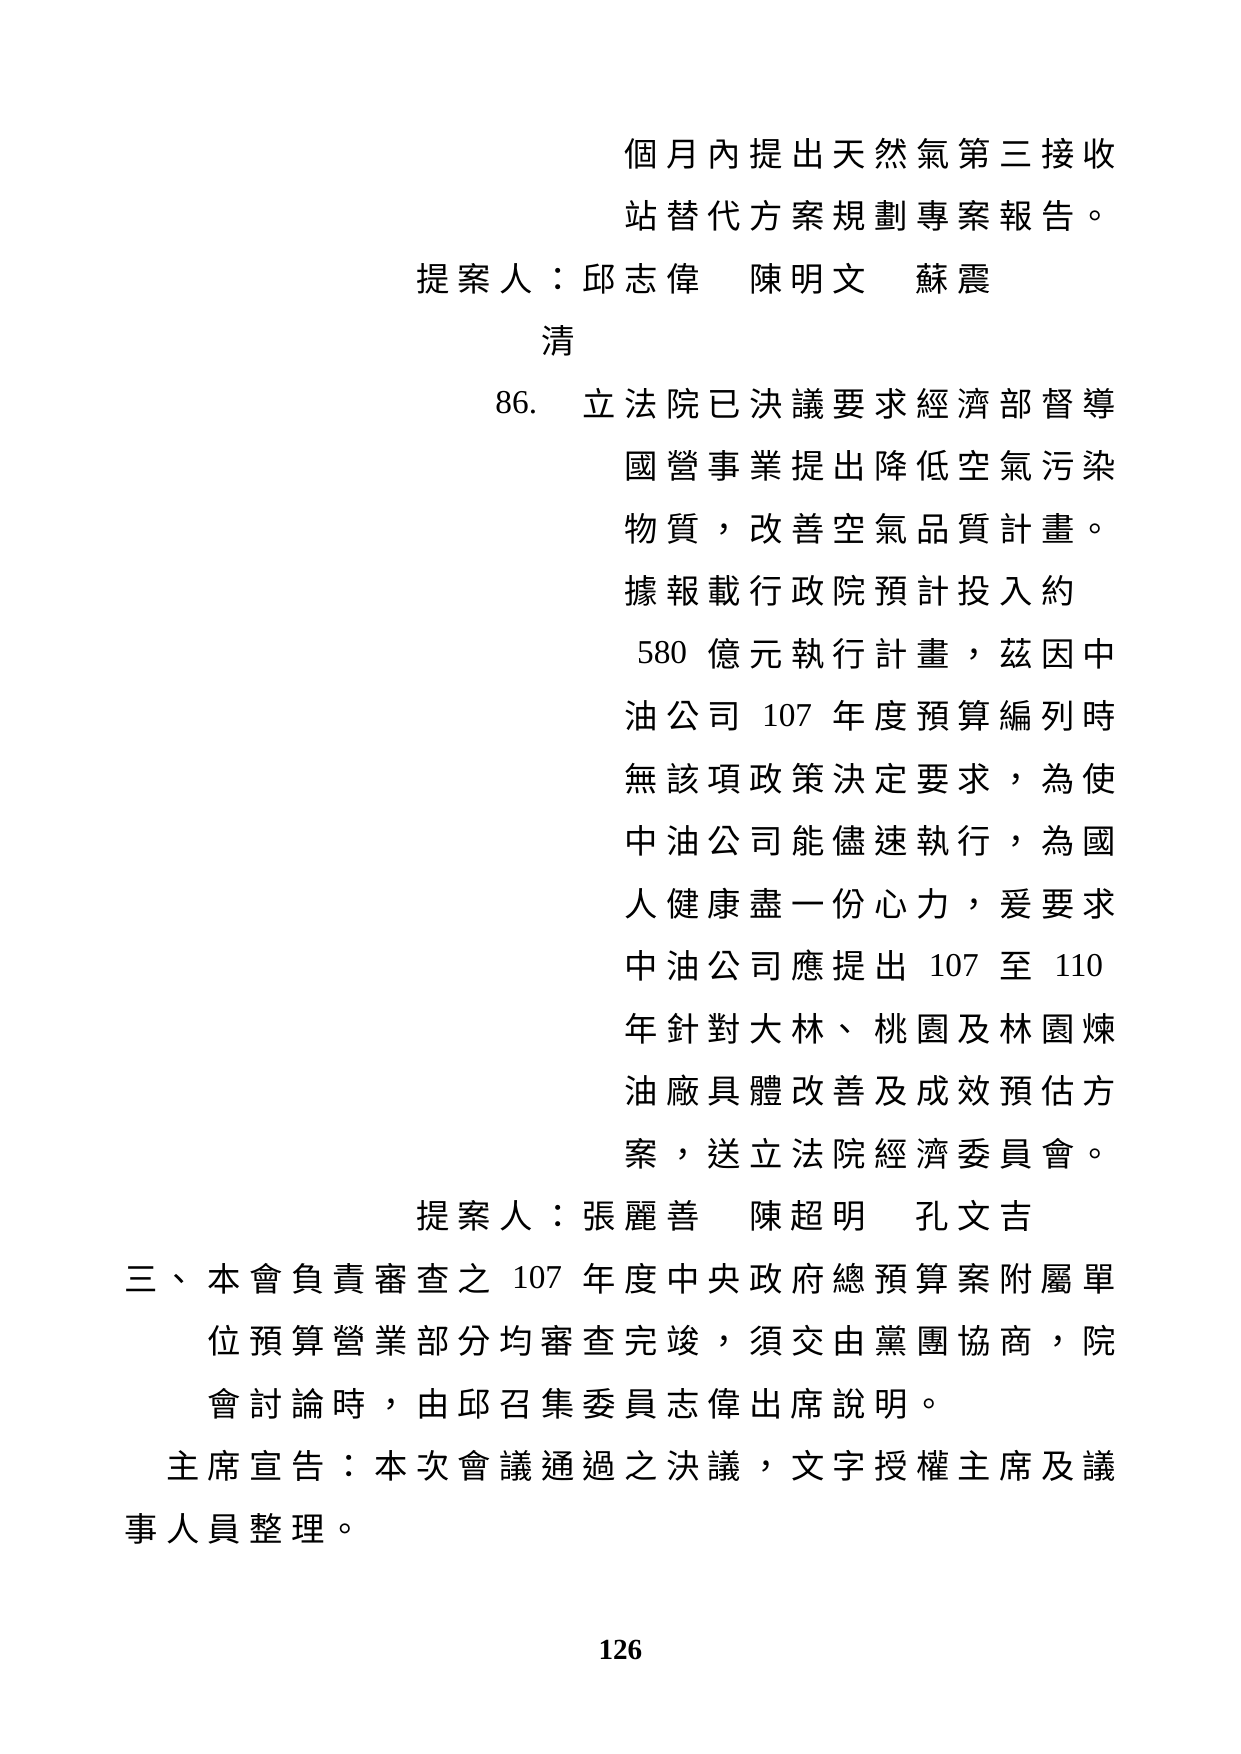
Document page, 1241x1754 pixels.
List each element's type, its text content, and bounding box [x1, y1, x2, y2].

text 三、本會負責審查之107年度中央政府總預算案附屬單位預算營業部分均審查完竣，須交由黨團協商，院會討論時，由邱召集委員志偉出席說明。 [120, 1235, 1120, 1423]
list 立法院已決議要求經濟部督導國營事業提出降低空氣污染物質，改善空氣品質計畫。據報載行政院預計投入約580億元執行計畫，茲因中油公司107年度預算編列時無該項政策決定要求，為使中油公司能儘速執行，為國人健康盡一份心力，爰要求中油公司應提出107至110年針對大林、桃園及林園煉油廠具體改善及成效預估方案，送立法院經濟委員會。 [489, 360, 1120, 1173]
text 主席宣告：本次會議通過之決議，文字授權主席及議事人員整理。 [120, 1423, 1120, 1548]
list 個月內提出天然氣第三接收站替代方案規劃專案報告。 [489, 110, 1120, 235]
text 提案人：張麗善 陳超明 孔文吉 [397, 1173, 1120, 1235]
text 提案人：邱志偉 陳明文 蘇震清 [397, 235, 1016, 360]
